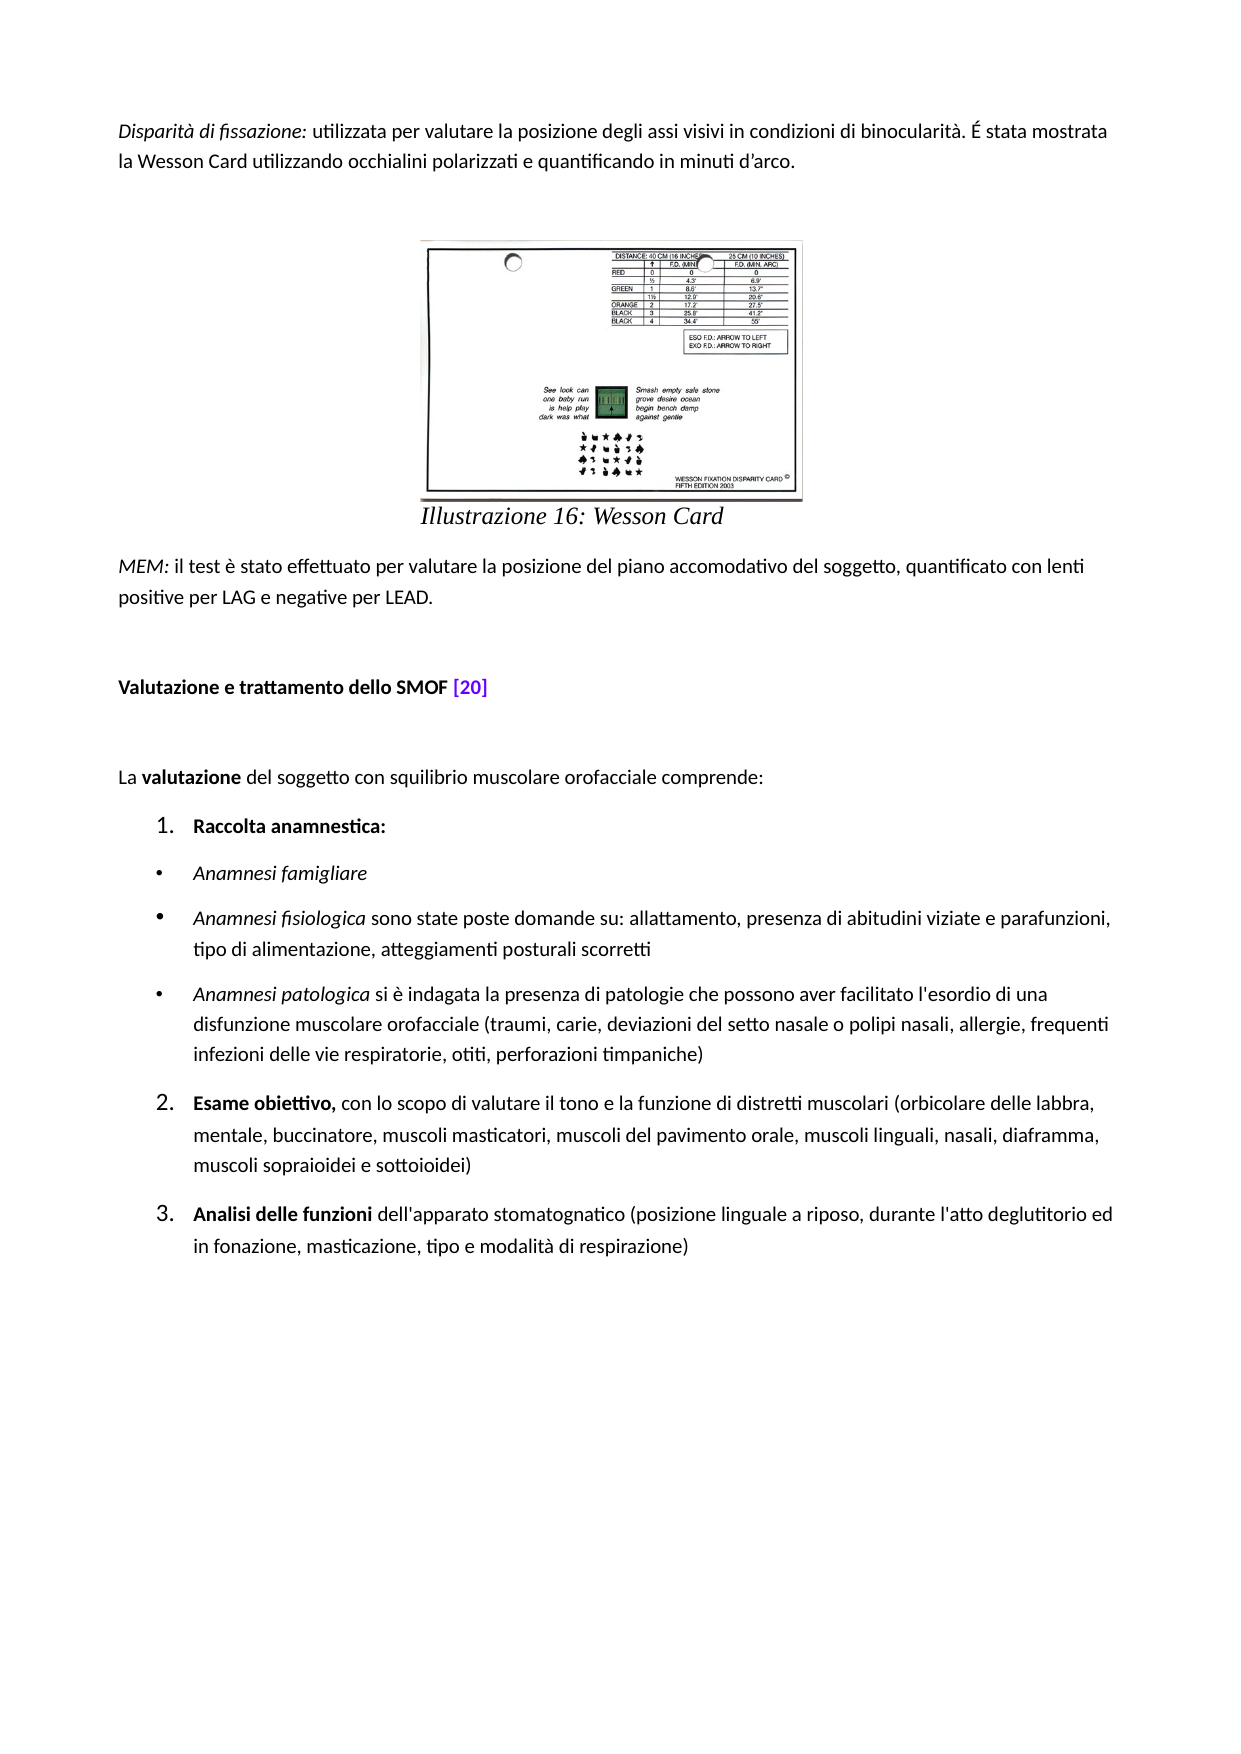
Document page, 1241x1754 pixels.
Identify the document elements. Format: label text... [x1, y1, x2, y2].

list Anamnesi famigliare [156, 860, 1122, 886]
list Esame obiettivo, con lo scopo di valutare il tono e la funzione di distretti muscolari (orbicolare delle labbra, mentale, buccinatore, muscoli masticatori, muscoli del pavimento orale, muscoli linguali, nasali, diaframma, muscoli sopraioidei e sottoioidei) [156, 1087, 1122, 1178]
list Anamnesi fisiologica sono state poste domande su: allattamento, presenza di abitudini viziate e parafunzioni, tipo di alimentazione, atteggiamenti posturali scorretti [156, 905, 1122, 961]
text Valutazione e trattamento dello SMOF [20] [118, 674, 1122, 699]
text La valutazione del soggetto con squilibrio muscolare orofacciale comprende: [118, 764, 1122, 789]
list Anamnesi patologica si è indagata la presenza di patologie che possono aver facilitato l'esordio di una disfunzione muscolare orofacciale (traumi, carie, deviazioni del setto nasale o polipi nasali, allergie, frequenti infezioni delle vie respiratorie, otiti, perforazioni timpaniche) [156, 981, 1122, 1067]
list Analisi delle funzioni dell'apparato stomatognatico (posizione linguale a riposo, durante l'atto deglutitorio ed in fonazione, masticazione, tipo e modalità di respirazione) [156, 1197, 1122, 1258]
text Disparità di fissazione: utilizzata per valutare la posizione degli assi visivi in condizioni di binocularità. É stata mostrata la Wesson Card utilizzando occhialini polarizzati e quantificando in minuti d’arco. [118, 118, 1122, 174]
text Illustrazione 16: Wesson Card [420, 502, 803, 530]
list Raccolta anamnestica: [156, 809, 1122, 839]
text MEM: il test è stato effettuato per valutare la posizione del piano accomodativo del soggetto, quantificato con lenti positive per LAG e negative per LEAD. [118, 553, 1122, 609]
picture [420, 240, 803, 502]
